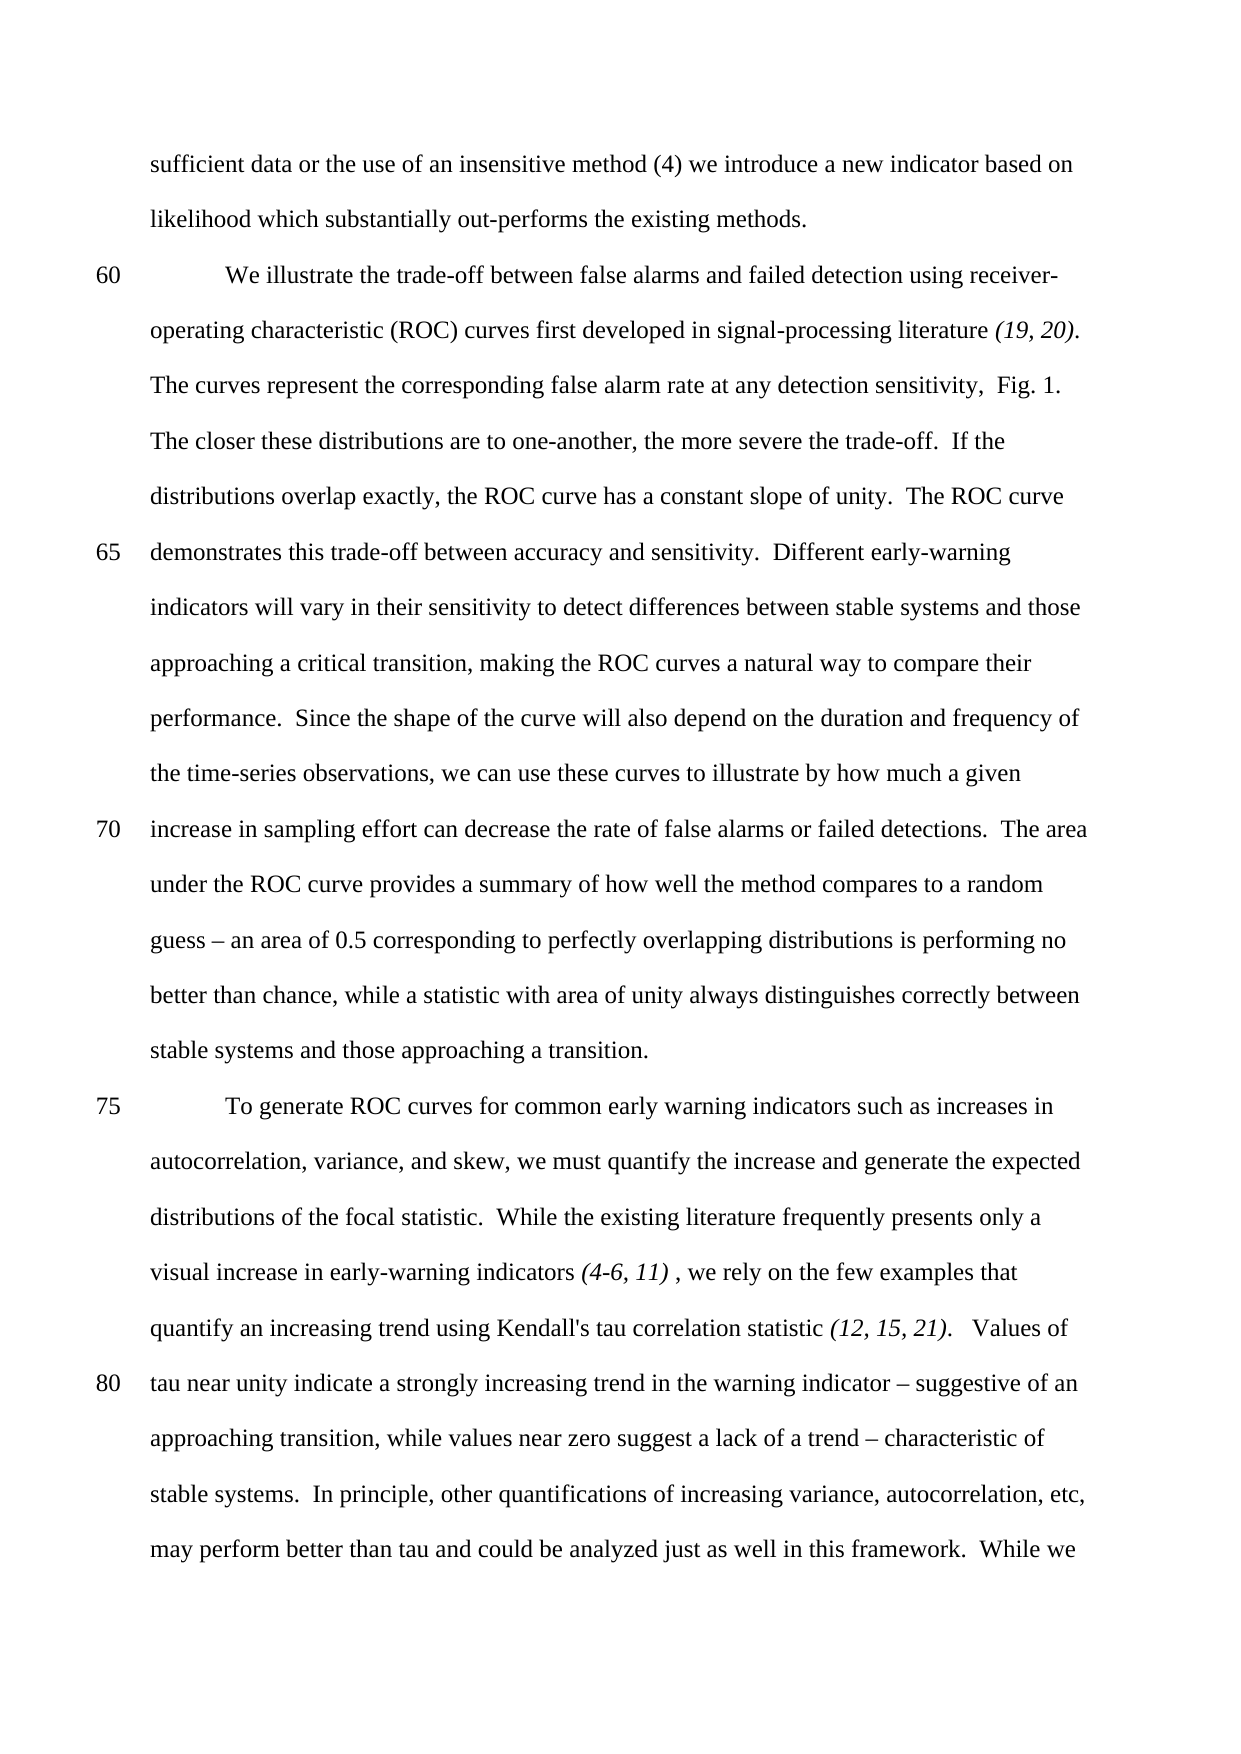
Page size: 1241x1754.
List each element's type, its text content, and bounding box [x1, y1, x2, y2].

text To generate ROC curves for common early warning indicators such as increases in autocorrelation, variance, and skew, we must quantify the increase and generate the expected distributions of the focal statistic. While the existing literature frequently presents only a visual increase in early-warning indicators (4-6, 11)⁠ , we rely on the few examples that quantify an increasing trend using Kendall's tau correlation statistic (12, 15, 21)⁠. Values of tau near unity indicate a strongly increasing trend in the warning indicator – suggestive of an approaching transition, while values near zero suggest a lack of a trend – characteristic of stable systems. In principle, other quantifications of increasing variance, autocorrelation, etc, may perform better than tau and could be analyzed just as well in this framework. While we [150, 1092, 1090, 1563]
text We illustrate the trade-off between false alarms and failed detection using receiver-operating characteristic (ROC) curves first developed in signal-processing literature (19, 20)⁠. The curves represent the corresponding false alarm rate at any detection sensitivity, Fig. 1. The closer these distributions are to one-another, the more severe the trade-off. If the distributions overlap exactly, the ROC curve has a constant slope of unity. The ROC curve demonstrates this trade-off between accuracy and sensitivity. Different early-warning indicators will vary in their sensitivity to detect differences between stable systems and those approaching a critical transition, making the ROC curves a natural way to compare their performance. Since the shape of the curve will also depend on the duration and frequency of the time-series observations, we can use these curves to illustrate by how much a given increase in sampling effort can decrease the rate of false alarms or failed detections. The area under the ROC curve provides a summary of how well the method compares to a random guess – an area of 0.5 corresponding to perfectly overlapping distributions is performing no better than chance, while a statistic with area of unity always distinguishes correctly between stable systems and those approaching a transition. [150, 261, 1090, 1064]
text sufficient data or the use of an insensitive method (4) we introduce a new indicator based on likelihood which substantially out-performs the existing methods. [150, 150, 1090, 233]
